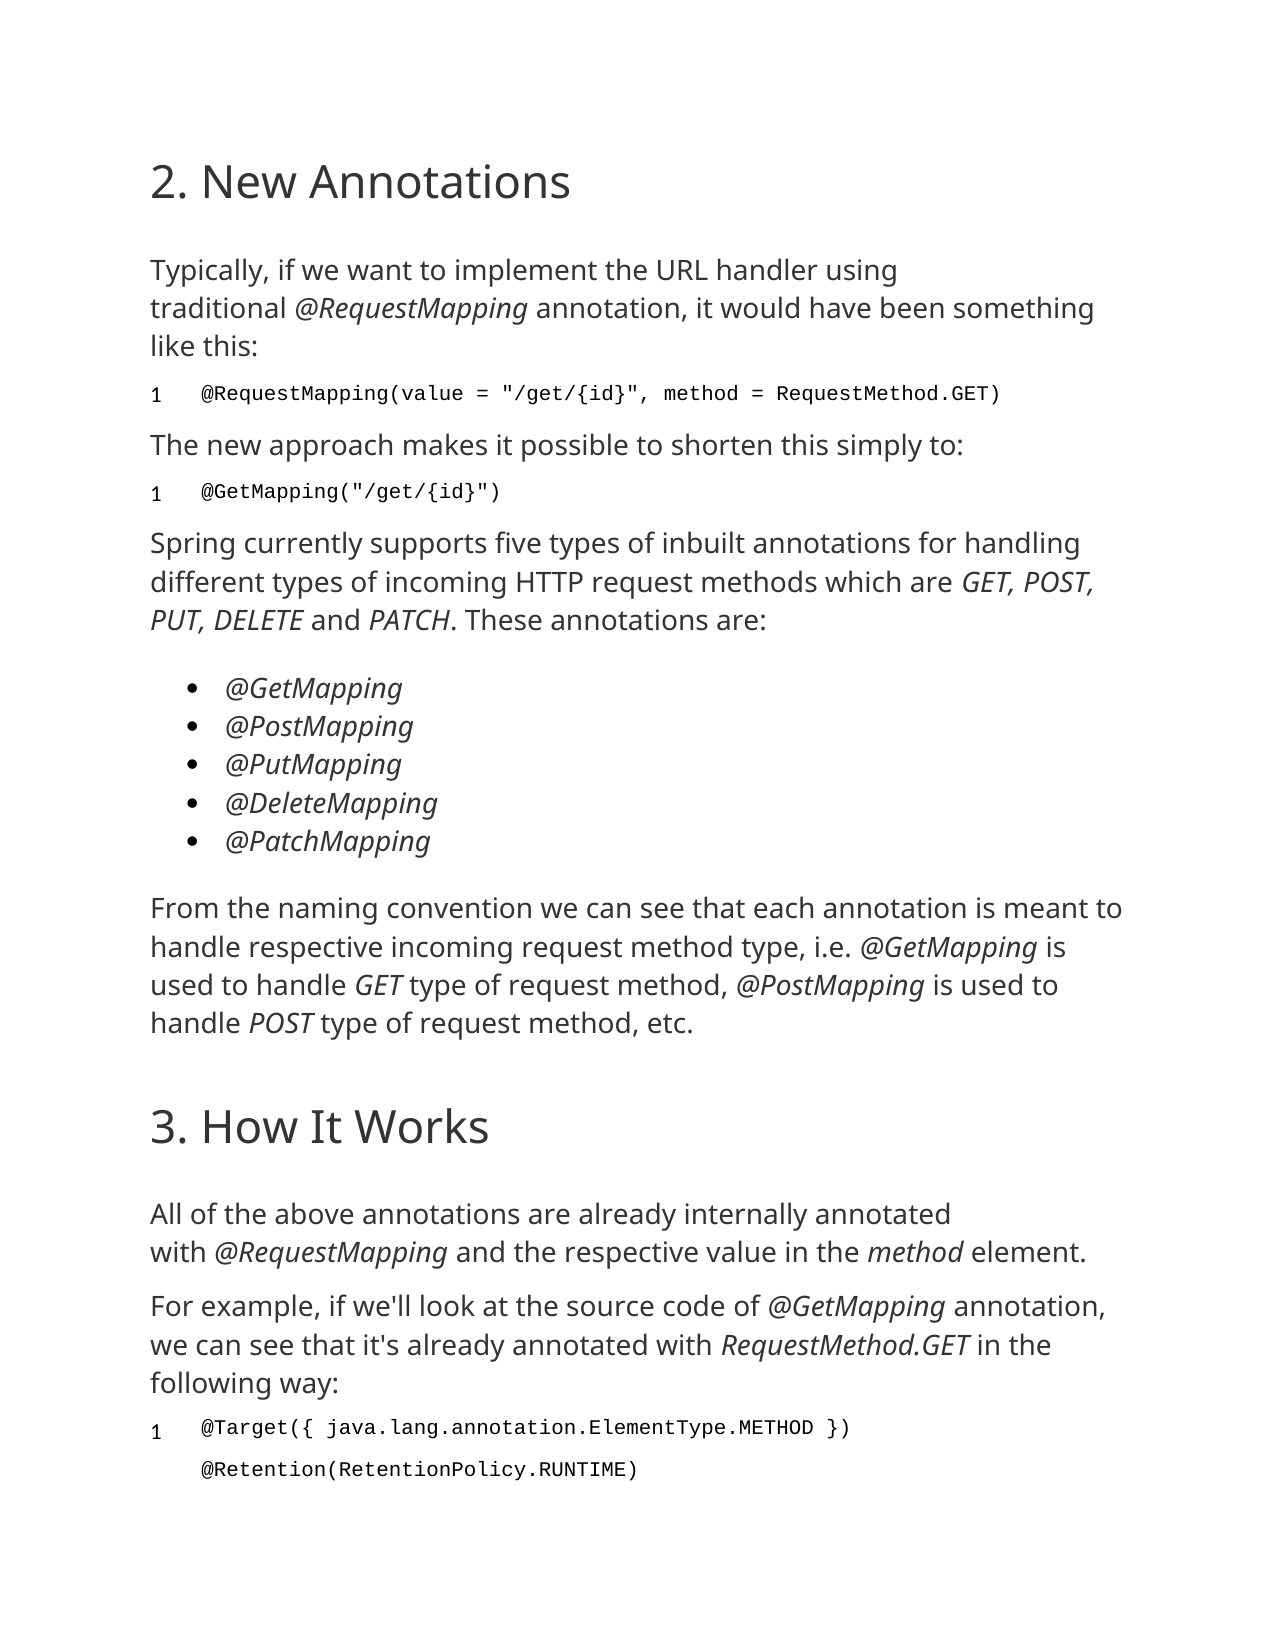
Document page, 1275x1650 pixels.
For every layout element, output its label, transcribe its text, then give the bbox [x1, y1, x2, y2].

table_header @Target({ java.lang.annotation.ElementType.METHOD }) @Retention(RetentionPolicy.RUNTIME) [201, 1417, 1275, 1500]
text For example, if we'll look at the source code of @GetMapping annotation, we can see that it's already annotated with RequestMethod.GET in the following way: [150, 1287, 1125, 1402]
subtitle 2. New Annotations [150, 150, 1125, 212]
text Spring currently supports five types of inbuilt annotations for handling different types of incoming HTTP request methods which are GET, POST, PUT, DELETE and PATCH. These annotations are: [150, 524, 1125, 639]
list @DeleteMapping [187, 783, 1125, 821]
list @PatchMapping [187, 821, 1125, 859]
list @PutMapping [187, 744, 1125, 783]
list @PostMapping [187, 706, 1125, 744]
list @GetMapping [187, 668, 1125, 706]
table_header @GetMapping("/get/{id}") [201, 479, 1275, 524]
table_header 1 [150, 1417, 201, 1500]
table_header 1 [150, 380, 201, 425]
text The new approach makes it possible to shorten this simply to: [150, 425, 1125, 463]
text All of the above annotations are already internally annotated with @RequestMapping and the respective value in the method element. [150, 1194, 1125, 1271]
table_header 1 [150, 479, 201, 524]
table_header @RequestMapping(value = "/get/{id}", method = RequestMethod.GET) [201, 380, 1275, 425]
text Typically, if we want to implement the URL handler using traditional @RequestMapping annotation, it would have been something like this: [150, 250, 1125, 365]
text From the naming convention we can see that each annotation is meant to handle respective incoming request method type, i.e. @GetMapping is used to handle GET type of request method, @PostMapping is used to handle POST type of request method, etc. [150, 889, 1125, 1042]
subtitle 3. How It Works [150, 1094, 1125, 1157]
